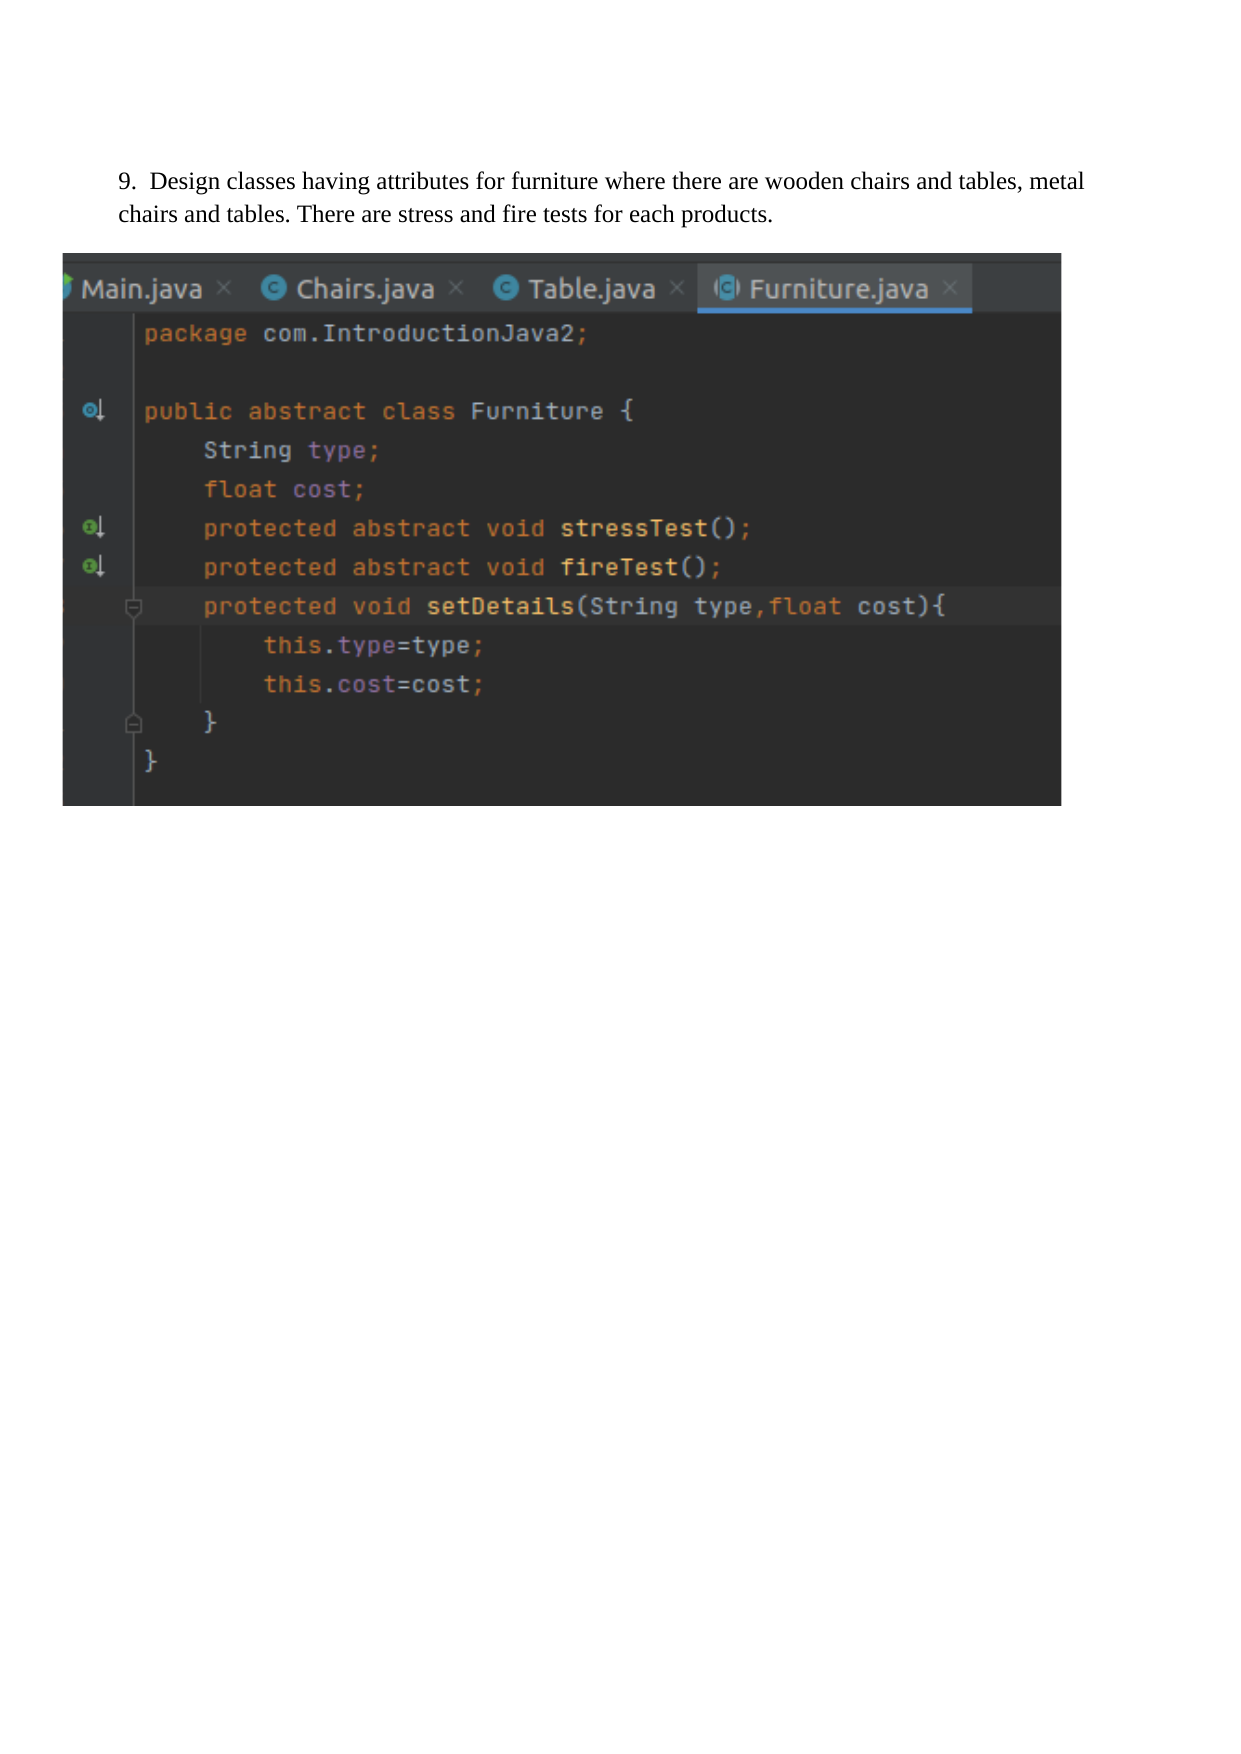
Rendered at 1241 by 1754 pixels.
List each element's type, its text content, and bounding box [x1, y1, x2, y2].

text 9. Design classes having attributes for furniture where there are wooden chairs and tables, metal chairs and tables. There are stress and fire tests for each products. [118, 166, 1122, 227]
picture [62, 253, 1062, 806]
